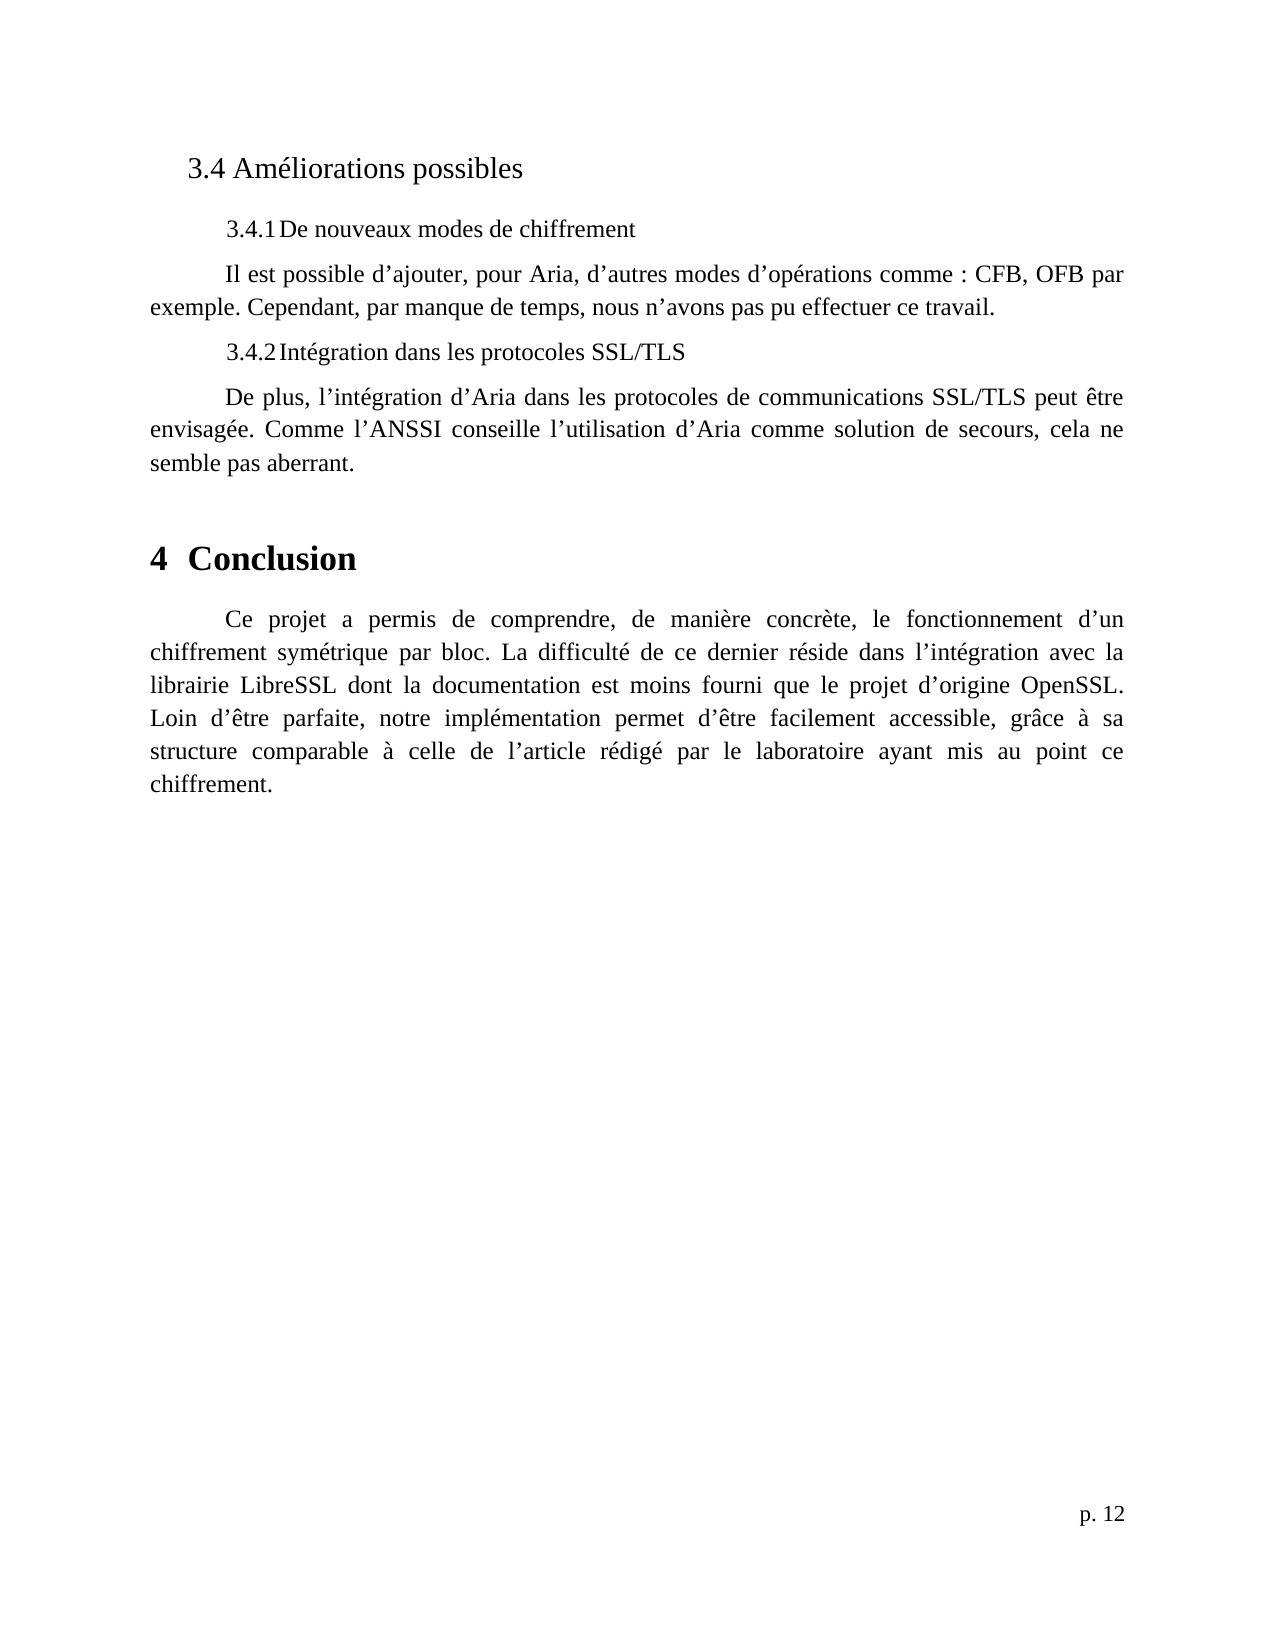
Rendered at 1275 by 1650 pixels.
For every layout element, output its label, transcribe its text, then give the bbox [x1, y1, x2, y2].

text De plus, l’intégration d’Aria dans les protocoles de communications SSL/TLS peut être envisagée. Comme l’ANSSI conseille l’utilisation d’Aria comme solution de secours, cela ne semble pas aberrant. [150, 382, 1125, 476]
subtitle De nouveaux modes de chiffrement [150, 214, 1125, 243]
text Ce projet a permis de comprendre, de manière concrète, le fonctionnement d’un chiffrement symétrique par bloc. La difficulté de ce dernier réside dans l’intégration avec la librairie LibreSSL dont la documentation est moins fourni que le projet d’origine OpenSSL. Loin d’être parfaite, notre implémentation permet d’être facilement accessible, grâce à sa structure comparable à celle de l’article rédigé par le laboratoire ayant mis au point ce chiffrement. [150, 604, 1125, 798]
text Il est possible d’ajouter, pour Aria, d’autres modes d’opérations comme : CFB, OFB par exemple. Cependant, par manque de temps, nous n’avons pas pu effectuer ce travail. [150, 259, 1125, 321]
subtitle Conclusion [150, 537, 1125, 578]
subtitle Améliorations possibles [187, 150, 1125, 185]
subtitle Intégration dans les protocoles SSL/TLS [150, 337, 1125, 366]
